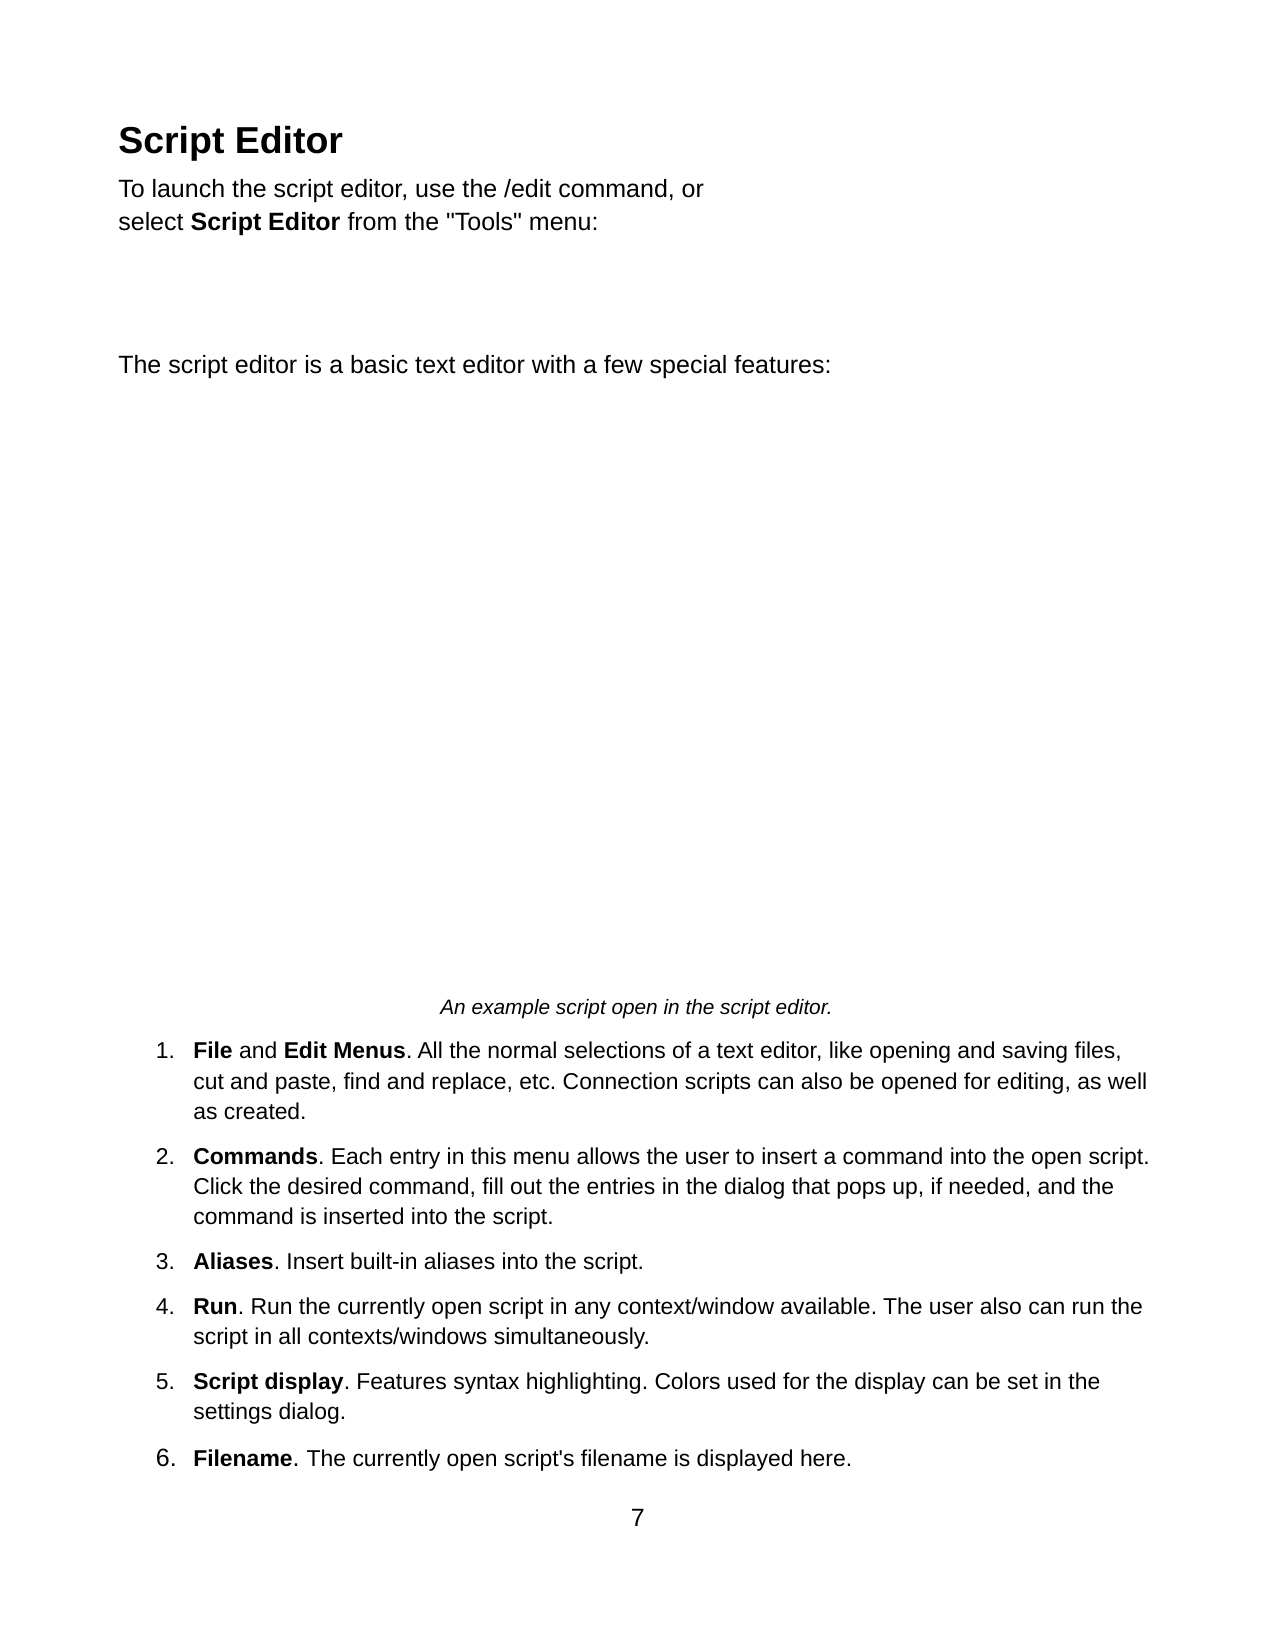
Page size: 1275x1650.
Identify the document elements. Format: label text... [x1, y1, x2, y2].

subtitle Script Editor [118, 118, 1157, 161]
list Commands. Each entry in this menu allows the user to insert a command into the open script. Click the desired command, fill out the entries in the dialog that pops up, if needed, and the command is inserted into the script. [156, 1143, 1157, 1229]
list Script display. Features syntax highlighting. Colors used for the display can be set in the settings dialog. [156, 1368, 1157, 1424]
list Filename. The currently open script's filename is displayed here. [156, 1443, 1157, 1471]
text To launch the script editor, use the /edit command, or select Script Editor from the "Tools" menu: [118, 174, 1157, 236]
list Aliases. Insert built-in aliases into the script. [156, 1248, 1157, 1274]
text The script editor is a basic text editor with a few special features: [118, 349, 1157, 378]
text An example script open in the script editor. [248, 410, 1027, 1019]
list File and Edit Menus. All the normal selections of a text editor, like opening and saving files, cut and paste, find and replace, etc. Connection scripts can also be opened for editing, as well as created. [156, 1037, 1157, 1124]
list Run. Run the currently open script in any context/window available. The user also can run the script in all contexts/windows simultaneously. [156, 1293, 1157, 1349]
